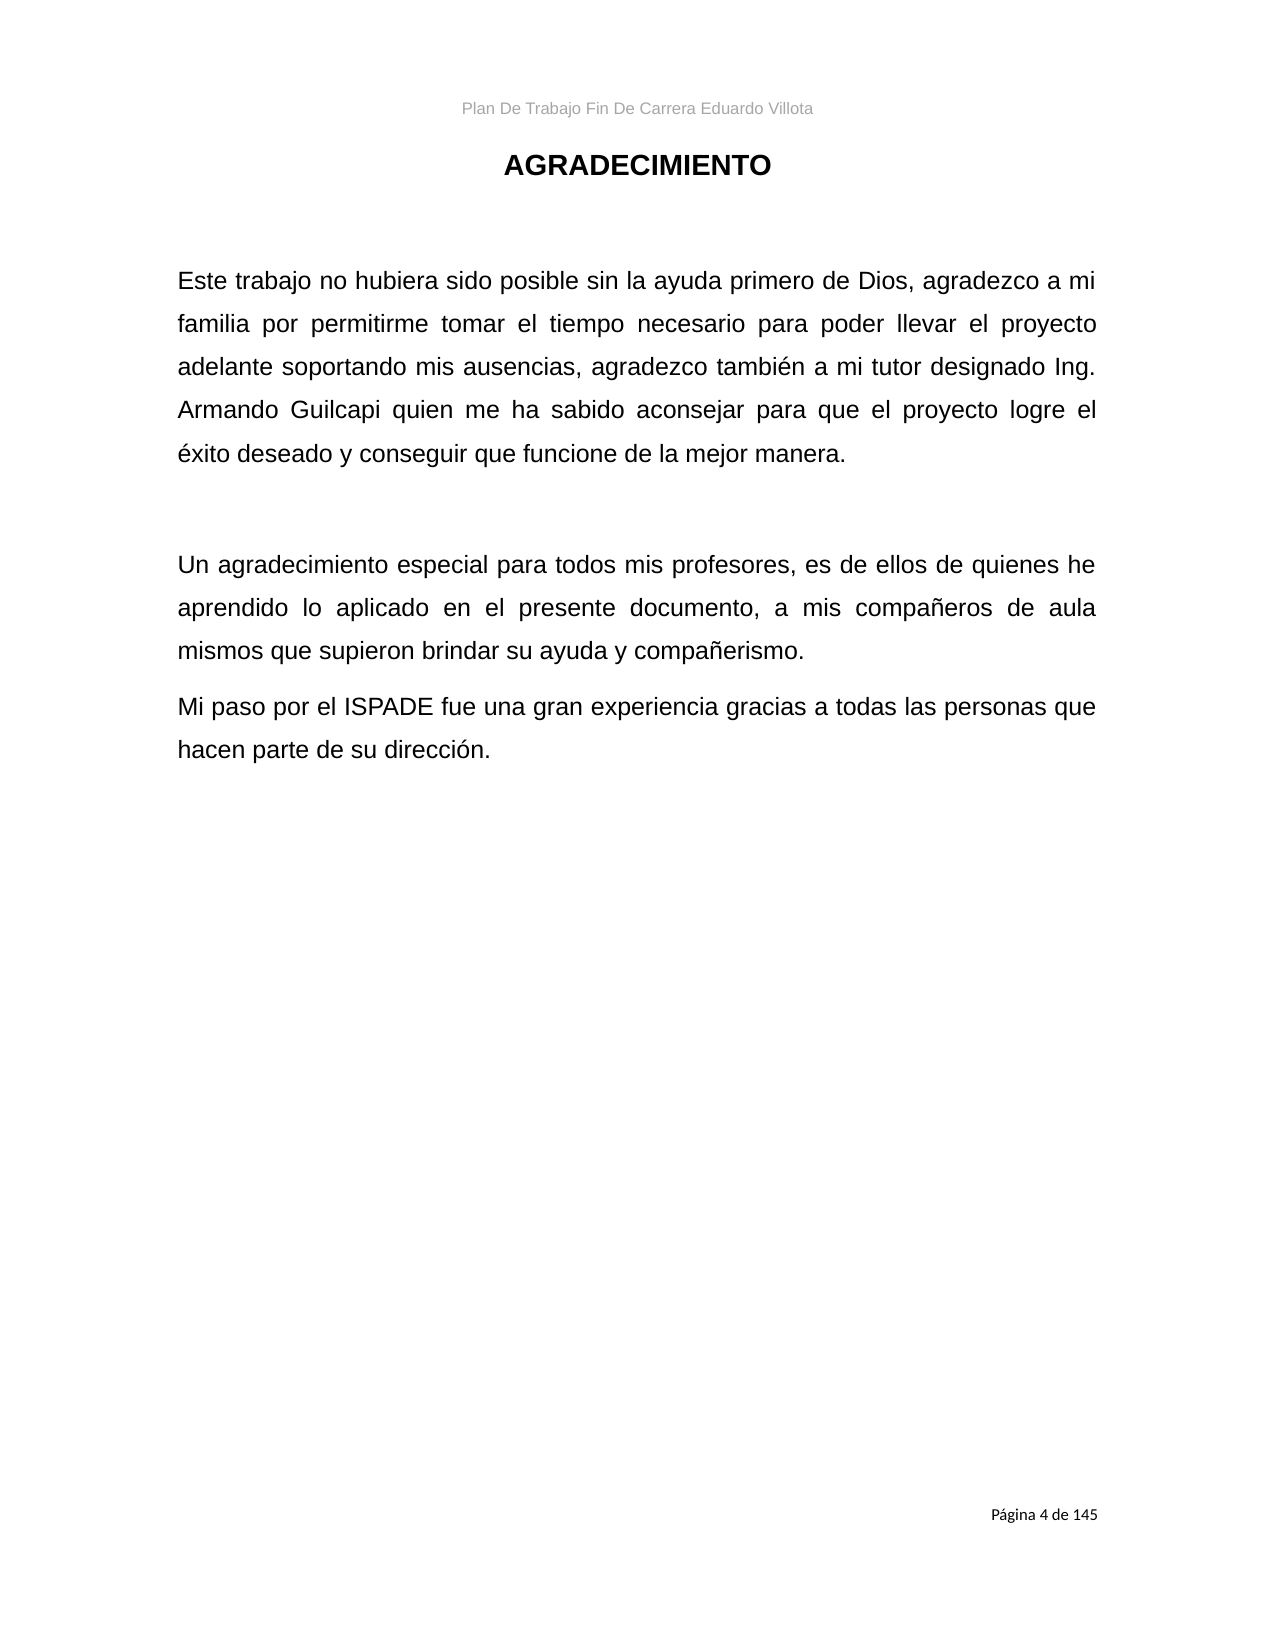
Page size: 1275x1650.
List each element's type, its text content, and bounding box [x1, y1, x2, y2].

text Este trabajo no hubiera sido posible sin la ayuda primero de Dios, agradezco a mi familia por permitirme tomar el tiempo necesario para poder llevar el proyecto adelante soportando mis ausencias, agradezco también a mi tutor designado Ing. Armando Guilcapi quien me ha sabido aconsejar para que el proyecto logre el éxito deseado y conseguir que funcione de la mejor manera. [177, 266, 1098, 467]
text Mi paso por el ISPADE fue una gran experiencia gracias a todas las personas que hacen parte de su dirección. [177, 692, 1098, 763]
text Un agradecimiento especial para todos mis profesores, es de ellos de quienes he aprendido lo aplicado en el presente documento, a mis compañeros de aula mismos que supieron brindar su ayuda y compañerismo. [177, 550, 1098, 665]
text AGRADECIMIENTO [177, 148, 1098, 181]
